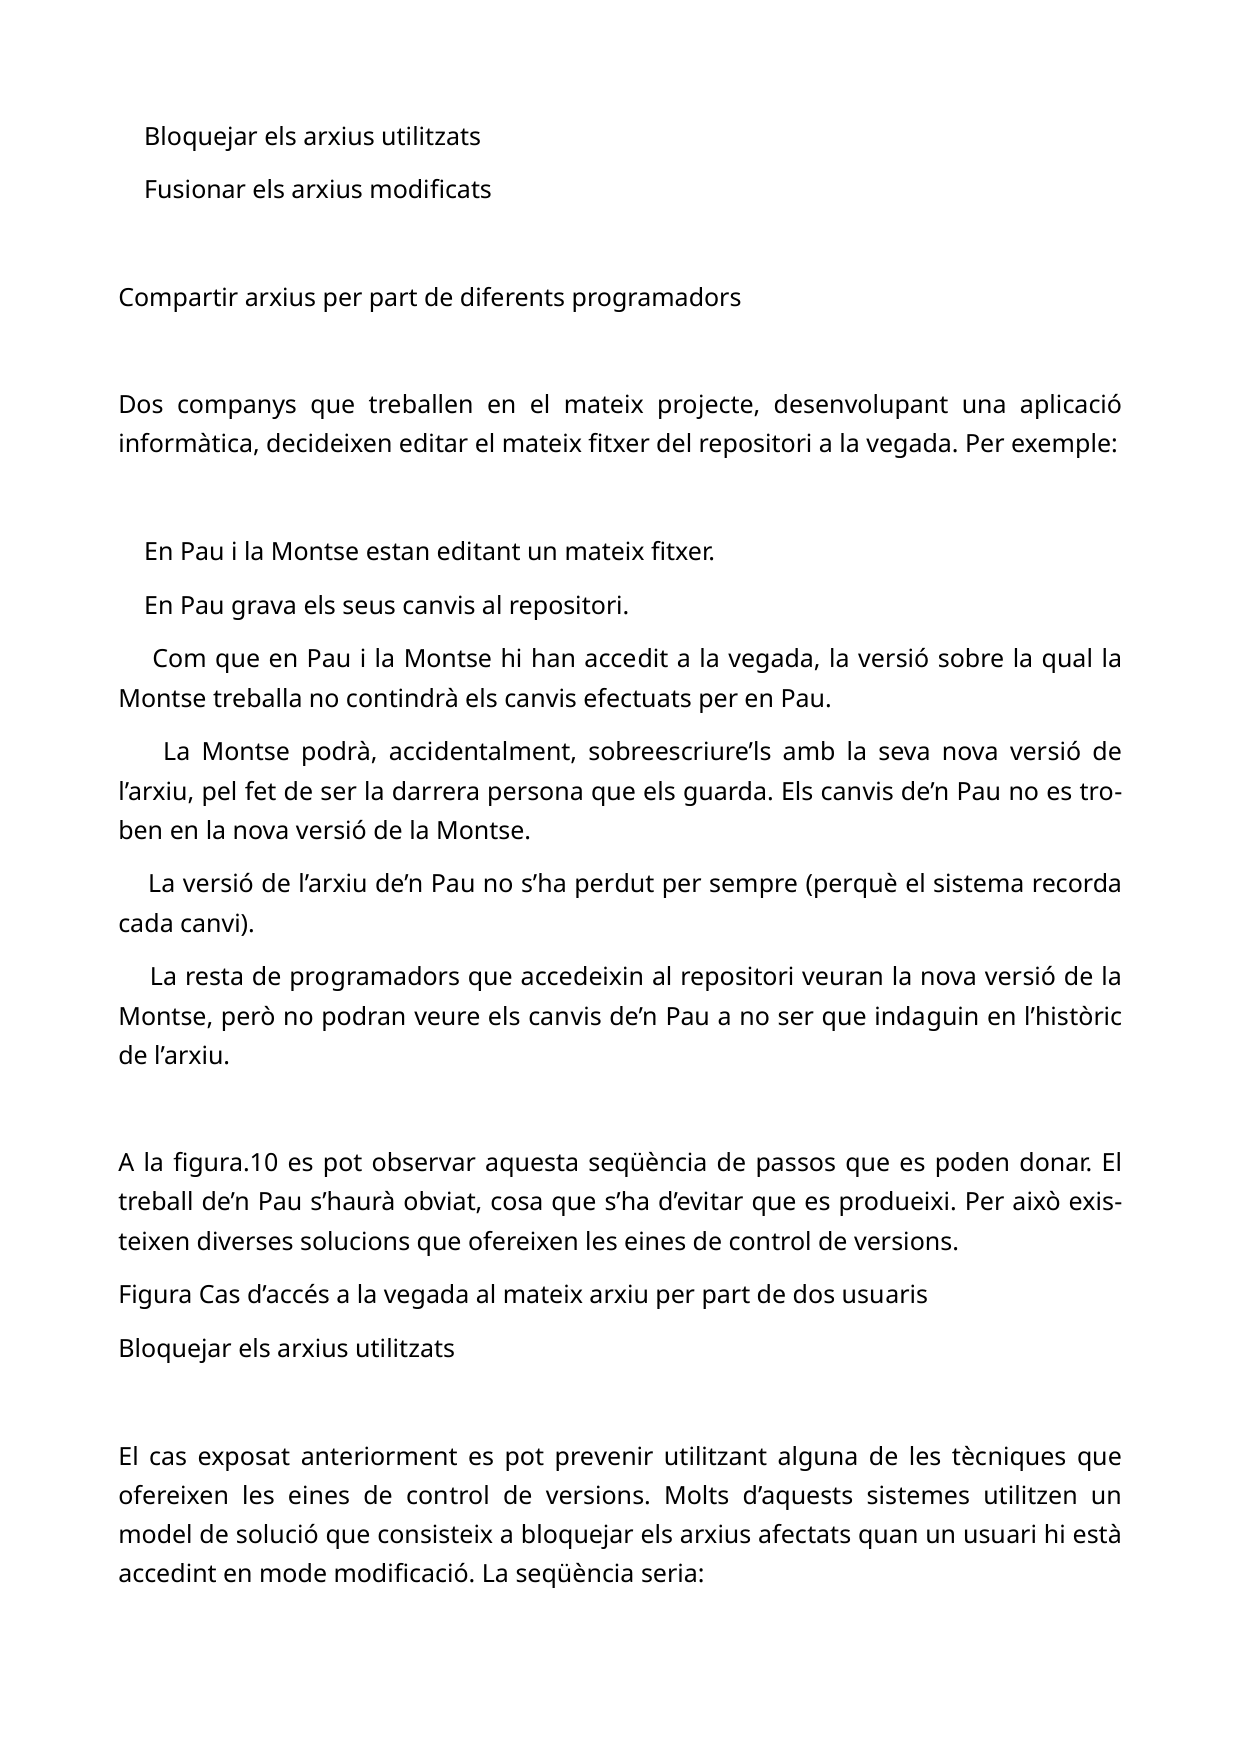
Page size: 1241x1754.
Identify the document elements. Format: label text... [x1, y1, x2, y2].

text Dos com­panys que tre­ba­llen en el mateix pro­jecte, desen­vo­lu­pant una apli­ca­ció infor­mà­tica, deci­dei­xen edi­tar el mateix fit­xer del repo­si­tori a la vegada. Per exem­ple: [118, 387, 1122, 460]
text Fusi­o­nar els arxius modi­fi­cats [118, 172, 1122, 206]
text Blo­que­jar els arxius uti­lit­zats [118, 1331, 1122, 1365]
text En Pau i la Montse estan edi­tant un mateix fit­xer. [118, 533, 1122, 568]
text Blo­que­jar els arxius uti­lit­zats [118, 118, 1122, 152]
text Com­par­tir arxius per part de dife­rents pro­gra­ma­dors [118, 279, 1122, 313]
text Com que en Pau i la Montse hi han acce­dit a la vegada, la ver­sió sobre la qual la Montse tre­ba­lla no con­tin­drà els can­vis efec­tu­ats per en Pau. [118, 641, 1122, 714]
text A la figura.10 es pot obser­var aquesta seqüèn­cia de pas­sos que es poden donar. El tre­ball de’n Pau s’haurà obviat, cosa que s’ha d’evi­tar que es pro­du­eixi. Per això exis­tei­xen diver­ses solu­ci­ons que ofe­rei­xen les eines de con­trol de ver­si­ons. [118, 1145, 1122, 1257]
text El cas expo­sat ante­ri­or­ment es pot pre­ve­nir uti­lit­zant alguna de les tèc­ni­ques que ofe­rei­xen les eines de con­trol de ver­si­ons. Molts d’aquests sis­te­mes uti­lit­zen un model de solu­ció que con­sis­teix a blo­que­jar els arxius afec­tats quan un usu­ari hi està acce­dint en mode modi­fi­ca­ció. La seqüèn­cia seria: [118, 1438, 1122, 1590]
text Figura Cas d’accés a la vegada al mateix arxiu per part de dos usu­a­ris [118, 1277, 1122, 1311]
text La ver­sió de l’arxiu de’n Pau no s’ha per­dut per sem­pre (per­què el sis­tema recorda cada canvi). [118, 866, 1122, 939]
text En Pau grava els seus can­vis al repo­si­tori. [118, 587, 1122, 621]
text La resta de pro­gra­ma­dors que acce­dei­xin al repo­si­tori veu­ran la nova ver­sió de la Montse, però no podran veure els can­vis de’n Pau a no ser que inda­guin en l’his­tò­ric de l’arxiu. [118, 959, 1122, 1071]
text La Montse podrà, acci­den­tal­ment, sobre­es­criure’ls amb la seva nova ver­sió de l’arxiu, pel fet de ser la dar­rera per­sona que els guarda. Els can­vis de’n Pau no es tro­ben en la nova ver­sió de la Montse. [118, 734, 1122, 846]
